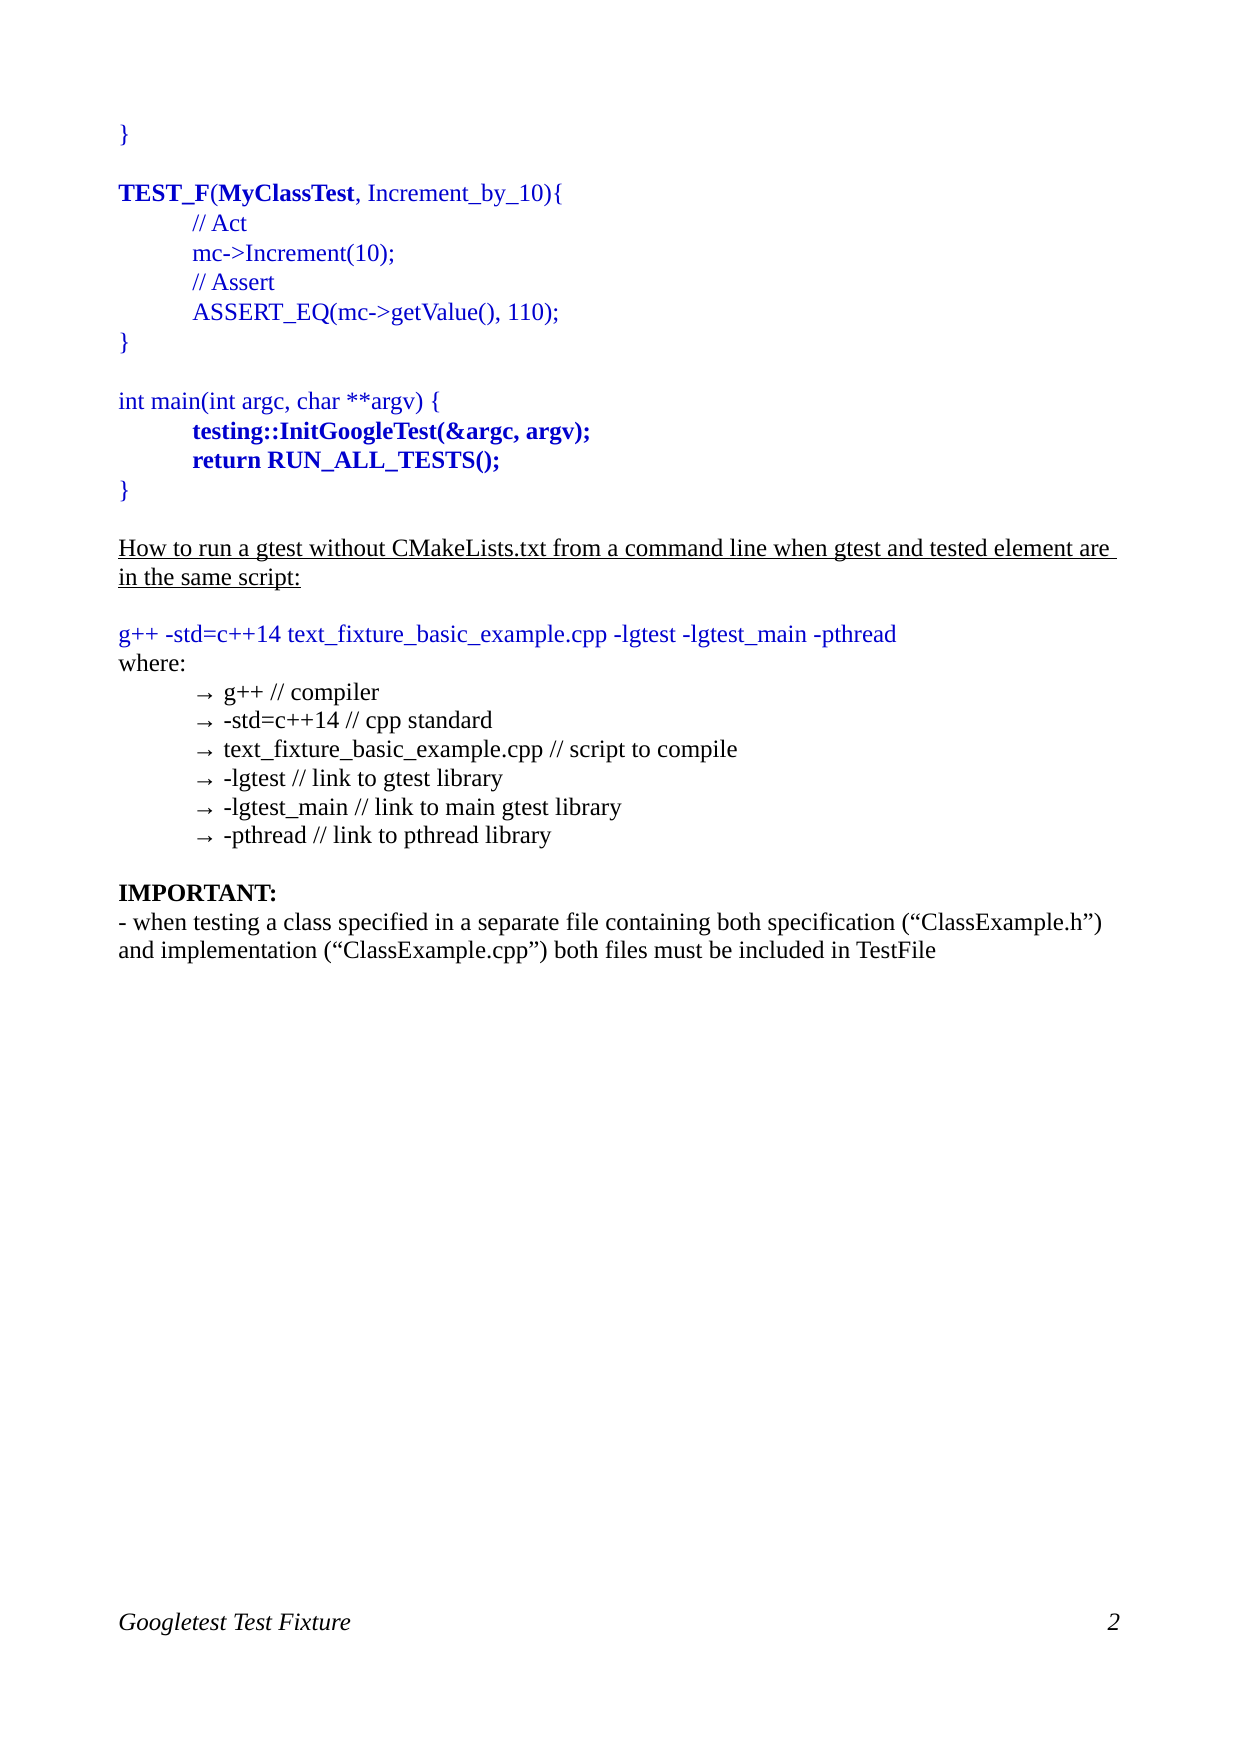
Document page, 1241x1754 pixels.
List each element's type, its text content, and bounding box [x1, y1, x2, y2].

text How to run a gtest without CMakeLists.txt from a command line when gtest and tested element are in the same script: [118, 533, 1122, 590]
text TEST_F(MyClassTest, Increment_by_10){ [118, 177, 1122, 207]
text g++ -std=c++14 text_fixture_basic_example.cpp -lgtest -lgtest_main -pthread [118, 619, 1122, 648]
text // Assert [118, 267, 1122, 296]
text } [118, 118, 1122, 148]
text IMPORTANT: [118, 878, 1122, 907]
text → -std=c++14 // cpp standard [118, 705, 1122, 734]
text int main(int argc, char **argv) { [118, 385, 1122, 415]
text → g++ // compiler [118, 677, 1122, 705]
text → -lgtest // link to gtest library [118, 763, 1122, 792]
text ASSERT_EQ(mc->getValue(), 110); [118, 296, 1122, 326]
text → -lgtest_main // link to main gtest library [118, 792, 1122, 820]
text } [118, 326, 1122, 356]
text where: [118, 648, 1122, 677]
text mc->Increment(10); [118, 237, 1122, 267]
text } [118, 474, 1122, 504]
text - when testing a class specified in a separate file containing both specification (“ClassExample.h”) and implementation (“ClassExample.cpp”) both files must be included in TestFile [118, 907, 1122, 964]
text testing::InitGoogleTest(&argc, argv); [118, 415, 1122, 445]
text → -pthread // link to pthread library [118, 820, 1122, 849]
text // Act [118, 207, 1122, 237]
text → text_fixture_basic_example.cpp // script to compile [118, 734, 1122, 763]
text return RUN_ALL_TESTS(); [118, 445, 1122, 474]
